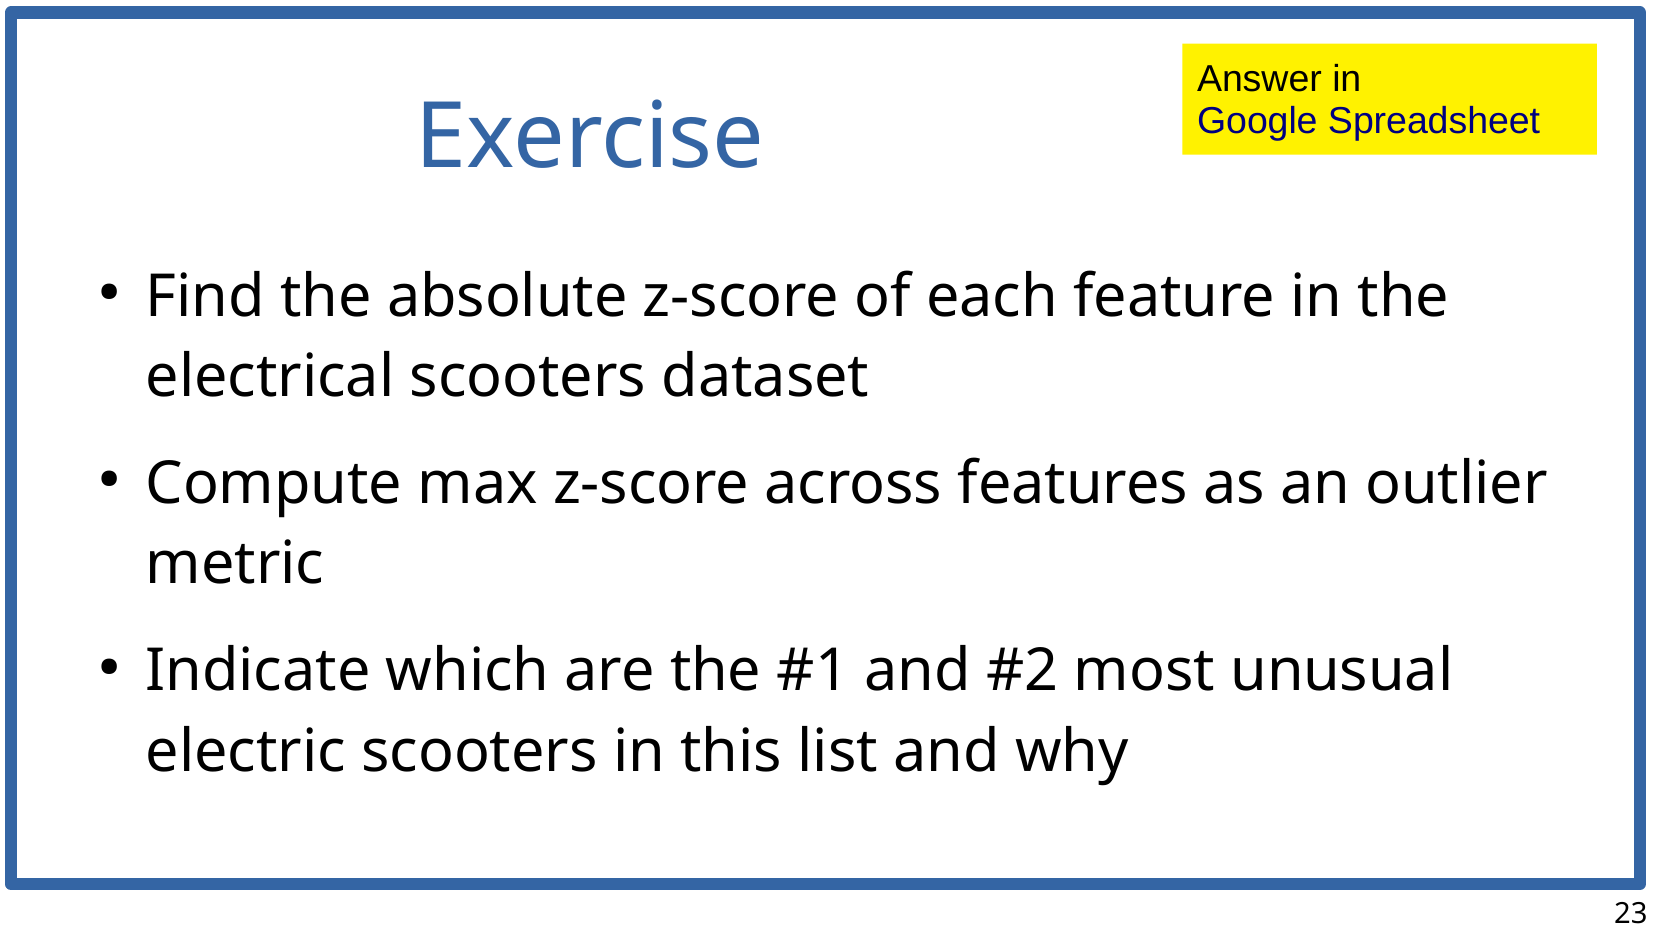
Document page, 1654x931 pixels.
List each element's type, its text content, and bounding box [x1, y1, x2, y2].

list Find the absolute z-score of each feature in the electrical scooters dataset Compute max z-score across features as an outlier metric Indicate which are the #1 and #2 most unusual electric scooters in this list and why [82, 253, 1571, 793]
text_box Answer in Google Spreadsheet [1182, 43, 1597, 155]
title Exercise [82, 42, 1098, 221]
